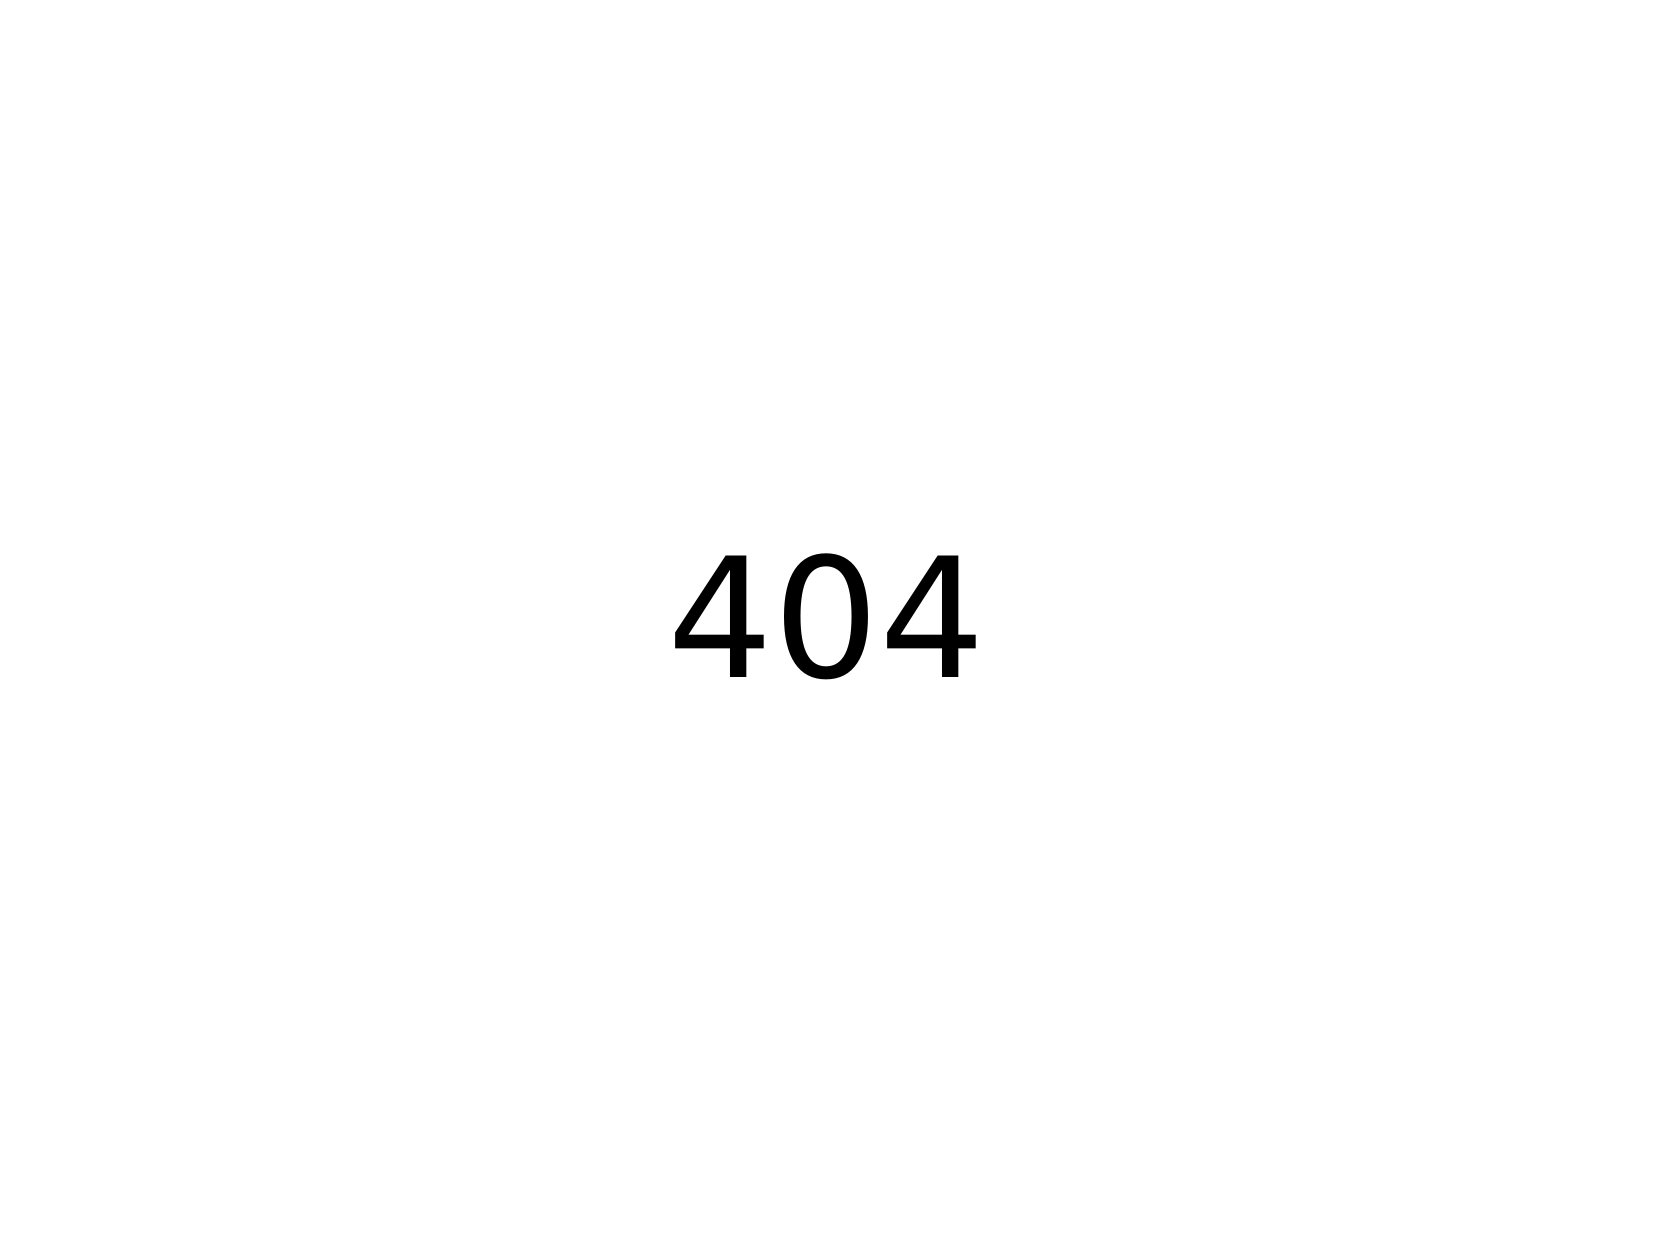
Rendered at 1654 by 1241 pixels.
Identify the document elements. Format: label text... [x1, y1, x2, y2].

title 404 [82, 523, 1571, 718]
